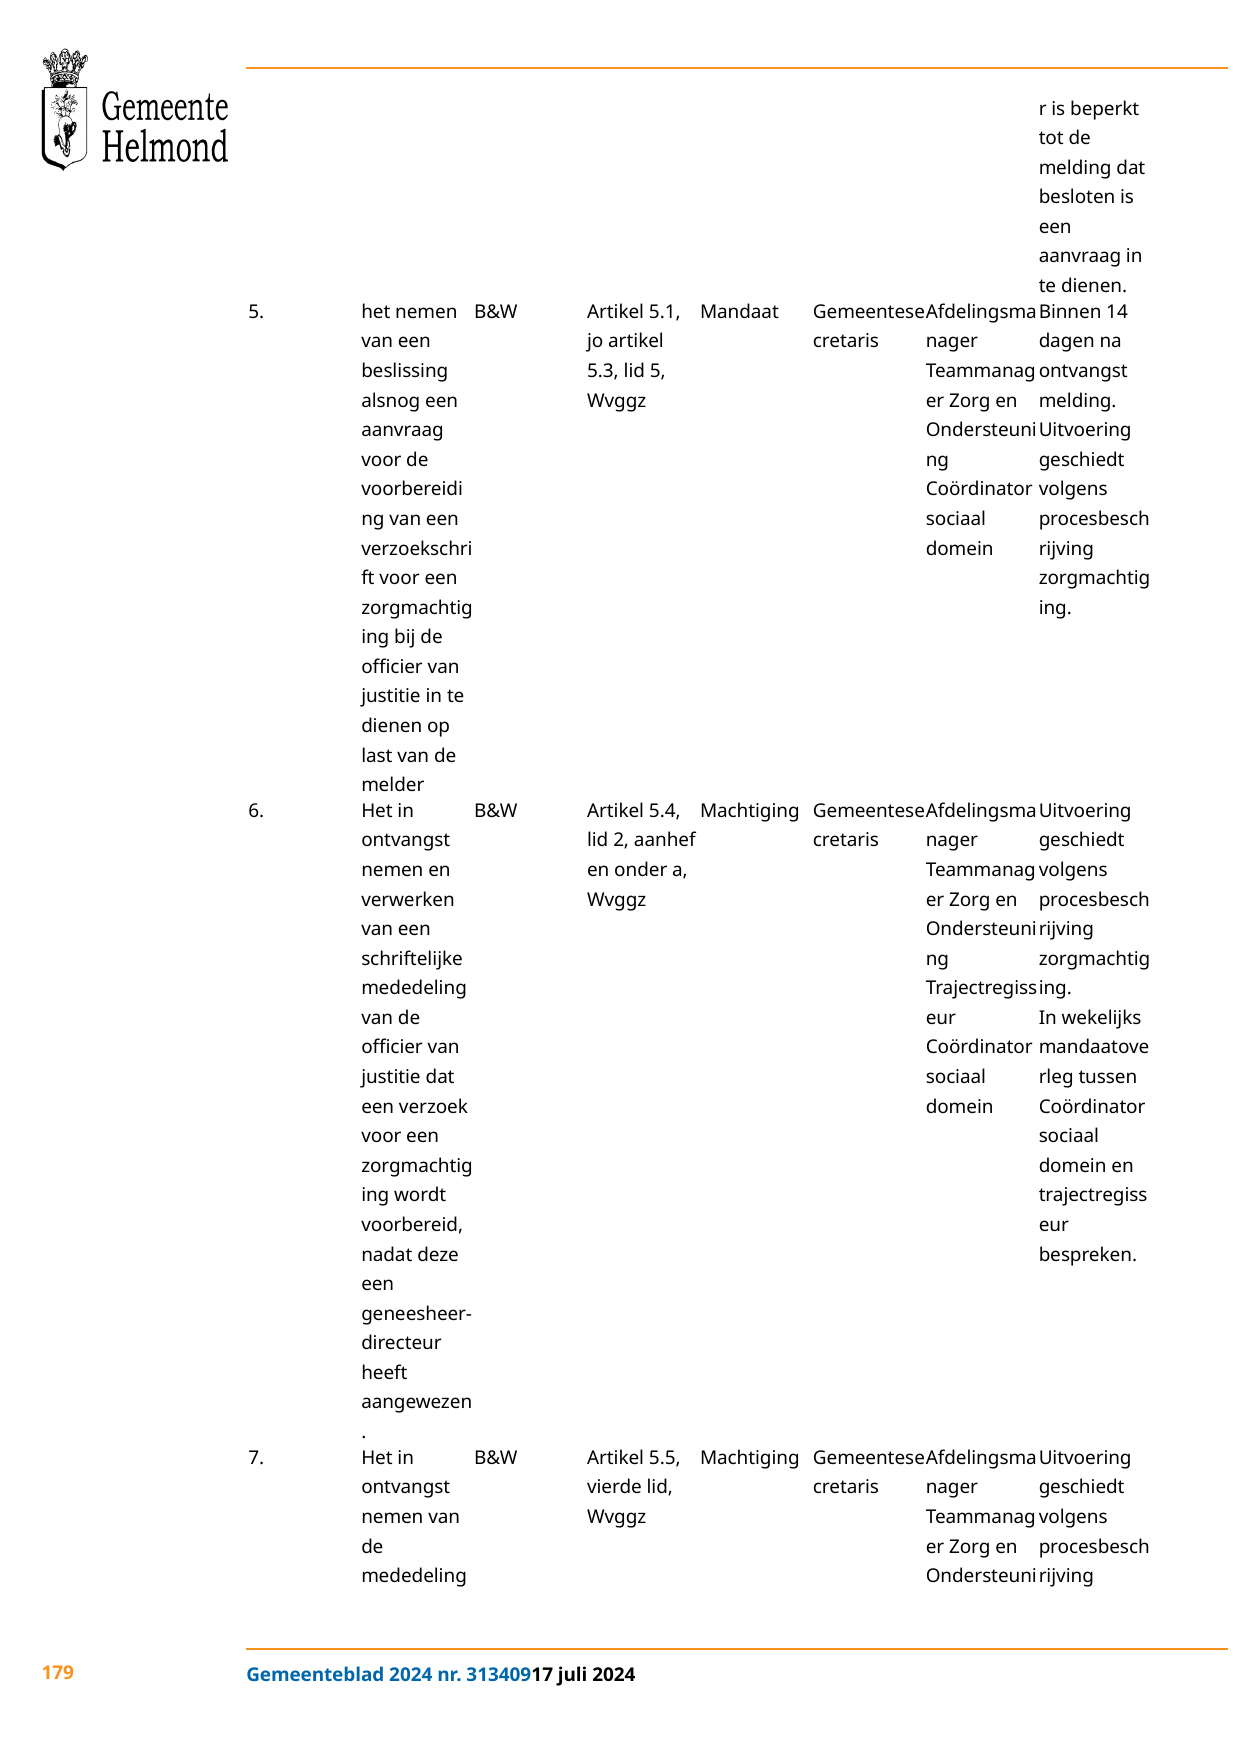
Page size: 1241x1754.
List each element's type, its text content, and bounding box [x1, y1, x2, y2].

table_cell 7. [248, 1444, 361, 1588]
table_cell Uitvoering geschiedt volgens procesbeschrijving zorgmachtiging. In wekelijks mandaatoverleg tussen Coördinator sociaal domein en trajectregisseur bespreken. [1039, 797, 1152, 1444]
table_cell [361, 95, 474, 298]
picture [41, 47, 231, 172]
table_cell Gemeentesecretaris [813, 797, 926, 1444]
table_cell B&W [474, 298, 587, 797]
table_cell [248, 95, 361, 298]
table_cell [813, 95, 926, 298]
table_cell Gemeentesecretaris [813, 298, 926, 797]
table_cell Afdelingsmanager Teammanager Zorg en Ondersteuni [926, 1444, 1038, 1588]
table_cell Mandaat [700, 298, 813, 797]
table_cell Gemeentesecretaris [813, 1444, 926, 1588]
table_cell Artikel 5.4, lid 2, aanhef en onder a, Wvggz [587, 797, 700, 1444]
table_cell Machtiging [700, 797, 813, 1444]
table_cell 6. [248, 797, 361, 1444]
table_cell Artikel 5.1, jo artikel 5.3, lid 5, Wvggz [587, 298, 700, 797]
table_cell [926, 95, 1038, 298]
table_cell Uitvoering geschiedt volgens procesbeschrijving [1039, 1444, 1152, 1588]
table_cell Artikel 5.5, vierde lid, Wvggz [587, 1444, 700, 1588]
table_cell r is beperkt tot de melding dat besloten is een aanvraag in te dienen. [1039, 95, 1152, 298]
table_cell Afdelingsmanager Teammanager Zorg en Ondersteuning Trajectregisseur Coördinator sociaal domein [926, 797, 1038, 1444]
table_cell Binnen 14 dagen na ontvangst melding. Uitvoering geschiedt volgens procesbeschrijving zorgmachtiging. [1039, 298, 1152, 797]
table_cell Afdelingsmanager Teammanager Zorg en Ondersteuning Coördinator sociaal domein [926, 298, 1038, 797]
table_cell B&W [474, 1444, 587, 1588]
table_cell [700, 95, 813, 298]
table_cell het nemen van een beslissing alsnog een aanvraag voor de voorbereiding van een verzoekschrift voor een zorgmachtiging bij de officier van justitie in te dienen op last van de melder [361, 298, 474, 797]
table_cell [474, 95, 587, 298]
table_cell 5. [248, 298, 361, 797]
table_cell [587, 95, 700, 298]
table_cell Het in ontvangst nemen en verwerken van een schriftelijke mededeling van de officier van justitie dat een verzoek voor een zorgmachtiging wordt voorbereid, nadat deze een geneesheer-directeur heeft aangewezen. [361, 797, 474, 1444]
table_cell B&W [474, 797, 587, 1444]
table_cell Machtiging [700, 1444, 813, 1588]
table_cell Het in ontvangst nemen van de mededeling [361, 1444, 474, 1588]
